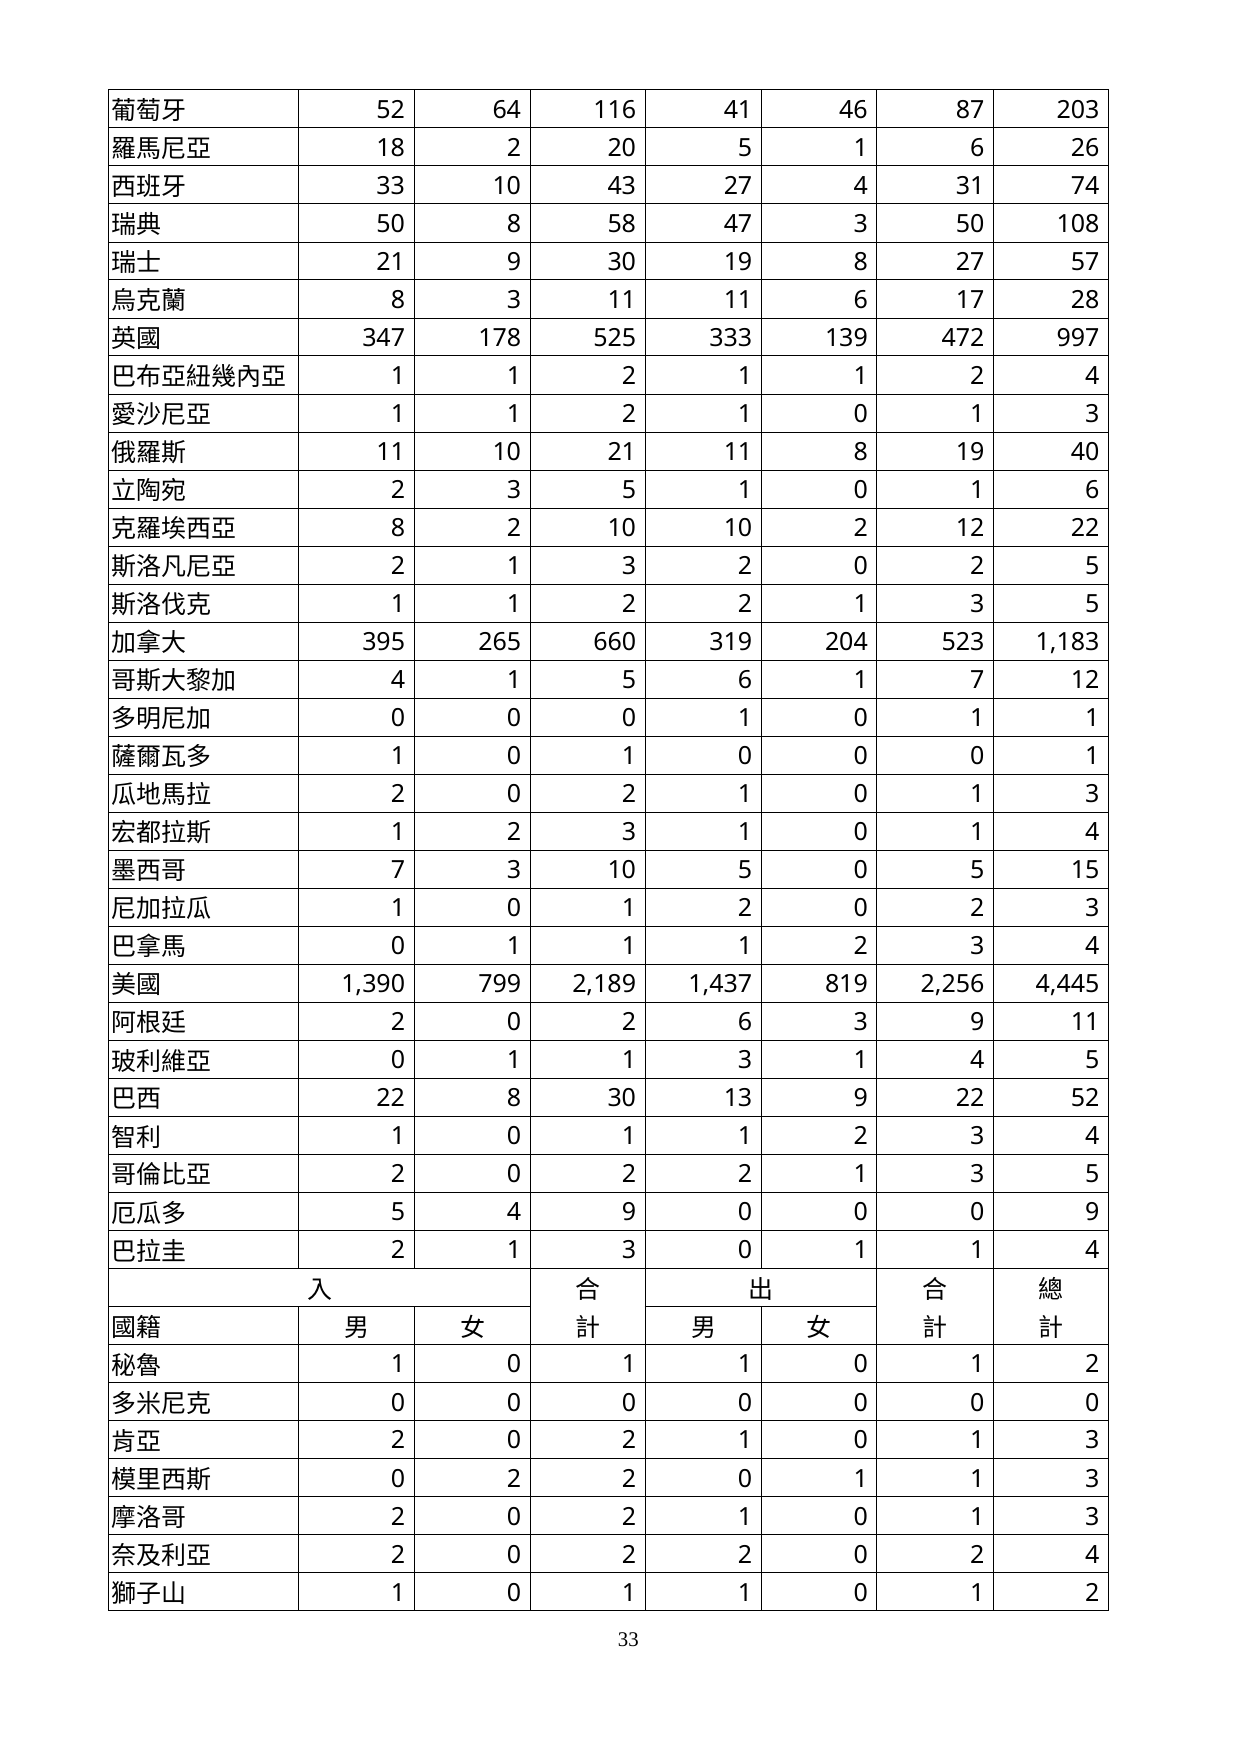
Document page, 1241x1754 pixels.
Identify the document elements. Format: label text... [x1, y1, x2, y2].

table_cell 3 [994, 1421, 1108, 1458]
table_cell 2 [531, 395, 645, 431]
table_cell 87 [877, 90, 993, 127]
table_cell 8 [299, 280, 414, 317]
table_cell 2 [877, 547, 993, 583]
table_cell 2 [877, 356, 993, 393]
table_cell 1 [762, 1231, 876, 1268]
table_cell 1 [877, 813, 993, 850]
table_cell 7 [299, 851, 414, 888]
table_cell 2 [646, 547, 761, 583]
table_cell 2 [877, 1535, 993, 1572]
table_cell 30 [531, 1079, 645, 1116]
table_cell 1 [531, 927, 645, 964]
table_cell 1 [762, 128, 876, 165]
table_cell 1 [646, 1421, 761, 1458]
table_cell 計 [994, 1306, 1108, 1344]
table_cell [1109, 318, 1240, 355]
table_cell 多米尼克 [109, 1383, 298, 1420]
table_cell 4 [994, 1117, 1108, 1154]
table_cell 1 [415, 661, 530, 698]
table_cell 玻利維亞 [109, 1041, 298, 1078]
table_cell [1109, 203, 1240, 241]
table_cell [1109, 89, 1240, 127]
table_cell 4 [415, 1193, 530, 1230]
table_cell 1 [415, 356, 530, 393]
table_cell 18 [299, 128, 414, 165]
table_cell 8 [762, 433, 876, 469]
table_cell 瓜地馬拉 [109, 775, 298, 812]
table_cell 1 [762, 1041, 876, 1078]
table_cell 4 [994, 1231, 1108, 1268]
table_cell 9 [531, 1193, 645, 1230]
table_cell [1109, 165, 1240, 203]
table_cell 17 [877, 280, 993, 317]
table_cell 模里西斯 [109, 1459, 298, 1496]
table_cell 1 [299, 395, 414, 431]
table_cell 2 [531, 585, 645, 622]
table_cell 12 [994, 661, 1108, 698]
table_cell 10 [531, 509, 645, 546]
table_cell 33 [299, 166, 414, 203]
table_cell 21 [299, 243, 414, 279]
table_cell 0 [762, 1535, 876, 1572]
table_cell 0 [299, 1383, 414, 1420]
table_cell 0 [299, 1041, 414, 1078]
table_cell [1109, 850, 1240, 888]
table_cell 6 [646, 661, 761, 698]
table_cell 2 [762, 1117, 876, 1154]
table_cell 3 [646, 1041, 761, 1078]
table_cell [1109, 660, 1240, 698]
table_cell 2 [877, 889, 993, 926]
table_cell 0 [646, 1383, 761, 1420]
table_cell 1 [877, 1421, 993, 1458]
table_cell 1,437 [646, 965, 761, 1002]
table_cell 1 [299, 1345, 414, 1382]
table_cell 1 [877, 699, 993, 736]
table_cell 1 [877, 1231, 993, 1268]
table_cell 108 [994, 204, 1108, 241]
table_cell 0 [646, 737, 761, 774]
table_cell 319 [646, 623, 761, 659]
table_cell 5 [299, 1193, 414, 1230]
table_cell 葡萄牙 [109, 90, 298, 127]
table_cell 1 [531, 1573, 645, 1610]
table_cell 1 [762, 1459, 876, 1496]
table_cell [1109, 736, 1240, 774]
table_cell 斯洛伐克 [109, 585, 298, 622]
table_cell 139 [762, 319, 876, 355]
table_cell 愛沙尼亞 [109, 395, 298, 431]
table_cell 1 [299, 1573, 414, 1610]
table_cell [1109, 1116, 1240, 1154]
table_cell [1109, 1458, 1240, 1496]
table_cell 3 [877, 585, 993, 622]
table_cell 0 [762, 547, 876, 583]
table_cell 1 [299, 356, 414, 393]
table_cell 0 [415, 1383, 530, 1420]
table_cell 5 [994, 547, 1108, 583]
table_cell 4,445 [994, 965, 1108, 1002]
table_cell [1109, 508, 1240, 546]
table_cell 5 [994, 1041, 1108, 1078]
table_cell 2,189 [531, 965, 645, 1002]
table_cell 0 [877, 1193, 993, 1230]
table_cell [1109, 1344, 1240, 1382]
table_cell 宏都拉斯 [109, 813, 298, 850]
table_cell 4 [877, 1041, 993, 1078]
table_cell 20 [531, 128, 645, 165]
table_cell 11 [646, 433, 761, 469]
table_cell 2 [646, 1535, 761, 1572]
table_cell 1 [877, 1573, 993, 1610]
table_cell 2 [531, 1155, 645, 1192]
table_cell 28 [994, 280, 1108, 317]
table_cell 525 [531, 319, 645, 355]
table_cell 5 [646, 851, 761, 888]
table_cell 3 [762, 204, 876, 241]
table_cell 1 [531, 1117, 645, 1154]
table_cell 0 [415, 1421, 530, 1458]
table_cell 43 [531, 166, 645, 203]
table_cell 1 [646, 356, 761, 393]
table_cell 3 [877, 1155, 993, 1192]
table_cell 智利 [109, 1117, 298, 1154]
table_cell 羅馬尼亞 [109, 128, 298, 165]
table_cell [1109, 1040, 1240, 1078]
table_cell 0 [415, 1117, 530, 1154]
table_cell [1109, 1306, 1240, 1344]
table_cell 奈及利亞 [109, 1535, 298, 1572]
table_cell 74 [994, 166, 1108, 203]
table_cell 1 [646, 1497, 761, 1534]
table_cell 計 [877, 1306, 993, 1344]
table_cell 2 [531, 1535, 645, 1572]
table_cell 26 [994, 128, 1108, 165]
table_cell 2 [531, 1421, 645, 1458]
table_cell 1 [877, 1497, 993, 1534]
table_cell 0 [762, 1345, 876, 1382]
table_cell [1109, 431, 1240, 469]
table_cell 男 [299, 1307, 414, 1344]
table_cell 0 [531, 1383, 645, 1420]
table_cell 47 [646, 204, 761, 241]
table_cell 4 [994, 1535, 1108, 1572]
table_cell 0 [762, 889, 876, 926]
table_cell [1109, 926, 1240, 964]
table_cell 0 [415, 1497, 530, 1534]
table_cell 2 [299, 1535, 414, 1572]
table_cell 1 [646, 927, 761, 964]
table_cell 1 [877, 1345, 993, 1382]
table_cell 41 [646, 90, 761, 127]
table_cell 21 [531, 433, 645, 469]
table_cell 3 [415, 280, 530, 317]
table_cell 瑞典 [109, 204, 298, 241]
table_cell [1109, 241, 1240, 279]
table_cell 1 [531, 737, 645, 774]
table_cell 19 [877, 433, 993, 469]
table_cell 1 [531, 889, 645, 926]
table_cell 2 [994, 1573, 1108, 1610]
table_cell 11 [531, 280, 645, 317]
table_cell 4 [994, 813, 1108, 850]
table_cell 3 [994, 889, 1108, 926]
table_cell [1109, 1496, 1240, 1534]
table_cell 瑞士 [109, 243, 298, 279]
table_cell 2 [762, 927, 876, 964]
table_cell 203 [994, 90, 1108, 127]
table_cell 2 [531, 775, 645, 812]
table_cell 1 [415, 585, 530, 622]
table_cell 0 [877, 737, 993, 774]
table_cell 1 [415, 1231, 530, 1268]
table_cell 11 [994, 1003, 1108, 1040]
table_cell 1 [877, 471, 993, 507]
table_cell 4 [299, 661, 414, 698]
table_cell 斯洛凡尼亞 [109, 547, 298, 583]
table_cell 1 [415, 547, 530, 583]
table_cell 0 [415, 1345, 530, 1382]
table_cell 1 [415, 927, 530, 964]
table_cell 3 [877, 1117, 993, 1154]
table_cell 9 [762, 1079, 876, 1116]
table_cell 8 [299, 509, 414, 546]
table_cell 0 [415, 1003, 530, 1040]
table_cell 0 [646, 1459, 761, 1496]
table_cell 1 [646, 471, 761, 507]
table_cell 2 [415, 128, 530, 165]
table_cell 52 [299, 90, 414, 127]
table_cell 0 [646, 1231, 761, 1268]
table_cell 2 [531, 1003, 645, 1040]
table_cell 57 [994, 243, 1108, 279]
table_cell 0 [415, 1155, 530, 1192]
table_cell 2 [531, 356, 645, 393]
table_cell 2 [299, 1421, 414, 1458]
table_cell 15 [994, 851, 1108, 888]
table_cell 1 [762, 1155, 876, 1192]
table_cell 阿根廷 [109, 1003, 298, 1040]
table_cell 0 [762, 699, 876, 736]
table_cell 2 [531, 1497, 645, 1534]
table_cell 1,390 [299, 965, 414, 1002]
table_cell 1 [415, 1041, 530, 1078]
table_cell 2 [299, 1497, 414, 1534]
table_cell 6 [877, 128, 993, 165]
table_cell 523 [877, 623, 993, 659]
table_cell 5 [994, 585, 1108, 622]
table_cell 克羅埃西亞 [109, 509, 298, 546]
table_cell 2 [994, 1345, 1108, 1382]
table_cell 2 [299, 775, 414, 812]
table_cell 女 [762, 1307, 876, 1344]
table_cell 英國 [109, 319, 298, 355]
table_cell 總 [994, 1269, 1108, 1306]
table_cell 3 [994, 1497, 1108, 1534]
table_cell 9 [994, 1193, 1108, 1230]
table_cell 10 [531, 851, 645, 888]
table_cell 0 [877, 1383, 993, 1420]
table_cell 0 [415, 699, 530, 736]
table_cell [1109, 622, 1240, 659]
table_cell 3 [415, 851, 530, 888]
table_cell 819 [762, 965, 876, 1002]
table_cell 58 [531, 204, 645, 241]
table_cell 472 [877, 319, 993, 355]
table_cell 1 [646, 1117, 761, 1154]
table_cell 395 [299, 623, 414, 659]
table_cell 2 [299, 1155, 414, 1192]
table_cell 8 [762, 243, 876, 279]
table_cell 0 [762, 1383, 876, 1420]
table_cell 0 [762, 471, 876, 507]
table_cell 巴布亞紐幾內亞 [109, 356, 298, 393]
table_cell 50 [877, 204, 993, 241]
table_cell 2 [299, 1231, 414, 1268]
table_cell 0 [762, 775, 876, 812]
table_cell 5 [877, 851, 993, 888]
table_cell 0 [415, 1573, 530, 1610]
table_cell 摩洛哥 [109, 1497, 298, 1534]
table_cell 1 [877, 775, 993, 812]
table_cell 1 [877, 1459, 993, 1496]
table_cell 1 [994, 699, 1108, 736]
table_cell [1109, 964, 1240, 1002]
table_cell 0 [415, 775, 530, 812]
table_cell [1109, 1230, 1240, 1268]
table_cell [1109, 1268, 1240, 1306]
table_cell 1 [646, 813, 761, 850]
table_cell 9 [877, 1003, 993, 1040]
table_cell [1109, 470, 1240, 507]
table_cell 計 [531, 1306, 645, 1344]
table_cell 0 [415, 889, 530, 926]
table_cell 3 [762, 1003, 876, 1040]
table_cell 0 [762, 813, 876, 850]
table_cell 7 [877, 661, 993, 698]
table_cell 2 [646, 1155, 761, 1192]
table_cell 22 [994, 509, 1108, 546]
table_cell 厄瓜多 [109, 1193, 298, 1230]
table_cell 6 [994, 471, 1108, 507]
table_cell 10 [646, 509, 761, 546]
table_cell 0 [299, 927, 414, 964]
table_cell 女 [415, 1307, 530, 1344]
table_cell 64 [415, 90, 530, 127]
table_cell 1 [299, 889, 414, 926]
table_cell 5 [994, 1155, 1108, 1192]
table_cell 347 [299, 319, 414, 355]
table_cell 2 [299, 1003, 414, 1040]
table_cell 巴拉圭 [109, 1231, 298, 1268]
table_cell 1 [877, 395, 993, 431]
table_cell 美國 [109, 965, 298, 1002]
table_cell 2 [646, 889, 761, 926]
table_cell 3 [531, 1231, 645, 1268]
table_cell 1 [646, 1573, 761, 1610]
table_cell 巴拿馬 [109, 927, 298, 964]
table_cell 0 [762, 1193, 876, 1230]
table_cell 1 [994, 737, 1108, 774]
table_cell 3 [877, 927, 993, 964]
table_cell 哥倫比亞 [109, 1155, 298, 1192]
table_cell 9 [415, 243, 530, 279]
table_cell 4 [994, 356, 1108, 393]
table_cell 1 [299, 585, 414, 622]
table_cell 男 [646, 1307, 761, 1344]
table_cell 10 [415, 166, 530, 203]
table_cell 5 [531, 471, 645, 507]
table_cell 799 [415, 965, 530, 1002]
table_cell 合 [531, 1269, 645, 1306]
table_cell 秘魯 [109, 1345, 298, 1382]
table_cell 333 [646, 319, 761, 355]
table_cell 0 [762, 1421, 876, 1458]
table_cell 2 [762, 509, 876, 546]
table_cell [1109, 279, 1240, 317]
table_cell 出 [646, 1269, 876, 1306]
table_cell 肯亞 [109, 1421, 298, 1458]
table_cell 2 [415, 509, 530, 546]
table_cell [1109, 546, 1240, 583]
table_cell 3 [415, 471, 530, 507]
table_cell 19 [646, 243, 761, 279]
table_cell 660 [531, 623, 645, 659]
table_cell 獅子山 [109, 1573, 298, 1610]
table_cell 西班牙 [109, 166, 298, 203]
table_cell 27 [877, 243, 993, 279]
table_cell [1109, 774, 1240, 812]
table_cell 0 [415, 737, 530, 774]
table_cell 1 [415, 395, 530, 431]
table_cell 2,256 [877, 965, 993, 1002]
table_cell 加拿大 [109, 623, 298, 659]
table_cell 1 [299, 1117, 414, 1154]
table_cell 31 [877, 166, 993, 203]
table_cell 2 [299, 547, 414, 583]
table_cell 1 [299, 737, 414, 774]
table_cell 3 [531, 547, 645, 583]
table_cell [1109, 812, 1240, 850]
table_cell 1 [531, 1041, 645, 1078]
table_cell [1109, 1382, 1240, 1420]
table_cell 5 [646, 128, 761, 165]
table_cell 墨西哥 [109, 851, 298, 888]
table_cell 0 [646, 1193, 761, 1230]
table_cell 0 [762, 1497, 876, 1534]
table_cell [1109, 1078, 1240, 1116]
table_cell [1109, 698, 1240, 736]
table_cell [1109, 394, 1240, 431]
table_cell 265 [415, 623, 530, 659]
table_cell 薩爾瓦多 [109, 737, 298, 774]
table_cell 0 [762, 1573, 876, 1610]
table_cell 合 [877, 1269, 993, 1306]
table_cell 0 [299, 699, 414, 736]
table_cell 204 [762, 623, 876, 659]
table_cell 0 [299, 1459, 414, 1496]
table_cell 入 [109, 1269, 530, 1306]
table_cell 5 [531, 661, 645, 698]
table_cell 0 [531, 699, 645, 736]
table_cell 俄羅斯 [109, 433, 298, 469]
table_cell 11 [299, 433, 414, 469]
table_cell [1109, 1572, 1240, 1610]
table_cell 尼加拉瓜 [109, 889, 298, 926]
table_cell 多明尼加 [109, 699, 298, 736]
table_cell 2 [531, 1459, 645, 1496]
table_cell [1109, 1420, 1240, 1458]
table_cell 11 [646, 280, 761, 317]
table_cell 40 [994, 433, 1108, 469]
table_cell 0 [762, 851, 876, 888]
table_cell 4 [994, 927, 1108, 964]
table_cell 立陶宛 [109, 471, 298, 507]
table_cell 1 [531, 1345, 645, 1382]
table_cell 22 [299, 1079, 414, 1116]
table_cell 6 [646, 1003, 761, 1040]
table_cell 4 [762, 166, 876, 203]
table_cell 烏克蘭 [109, 280, 298, 317]
table_cell 116 [531, 90, 645, 127]
table_cell 12 [877, 509, 993, 546]
table_cell [1109, 1154, 1240, 1192]
table_cell 1 [762, 356, 876, 393]
table_cell 1 [646, 775, 761, 812]
table_cell 2 [646, 585, 761, 622]
table_cell 巴西 [109, 1079, 298, 1116]
table_cell [1109, 355, 1240, 393]
table_cell 22 [877, 1079, 993, 1116]
table_cell 46 [762, 90, 876, 127]
table_cell [1109, 584, 1240, 622]
table_cell [1109, 127, 1240, 165]
table_cell 1 [646, 395, 761, 431]
table_cell 1 [299, 813, 414, 850]
table_cell 6 [762, 280, 876, 317]
table_cell 1,183 [994, 623, 1108, 659]
table_cell 3 [994, 775, 1108, 812]
table_cell 2 [415, 1459, 530, 1496]
table_cell 國籍 [109, 1307, 298, 1344]
table_cell 0 [762, 737, 876, 774]
table_cell 0 [415, 1535, 530, 1572]
table_cell 1 [646, 1345, 761, 1382]
table_cell 0 [762, 395, 876, 431]
table_cell 13 [646, 1079, 761, 1116]
table_cell 178 [415, 319, 530, 355]
table_cell 27 [646, 166, 761, 203]
table_cell 8 [415, 204, 530, 241]
table_cell 10 [415, 433, 530, 469]
table_cell 2 [299, 471, 414, 507]
table_cell 3 [994, 1459, 1108, 1496]
table_cell 8 [415, 1079, 530, 1116]
table_cell 52 [994, 1079, 1108, 1116]
table_cell 1 [762, 661, 876, 698]
table_cell 1 [762, 585, 876, 622]
table_cell [1109, 888, 1240, 926]
table_cell 50 [299, 204, 414, 241]
table_cell [1109, 1534, 1240, 1572]
table_cell 1 [646, 699, 761, 736]
table_cell 2 [415, 813, 530, 850]
table_cell [1109, 1192, 1240, 1230]
table_cell 0 [994, 1383, 1108, 1420]
table_cell 3 [994, 395, 1108, 431]
table_cell 哥斯大黎加 [109, 661, 298, 698]
table_cell 3 [531, 813, 645, 850]
table_cell 997 [994, 319, 1108, 355]
table_cell 30 [531, 243, 645, 279]
table_cell [1109, 1002, 1240, 1040]
